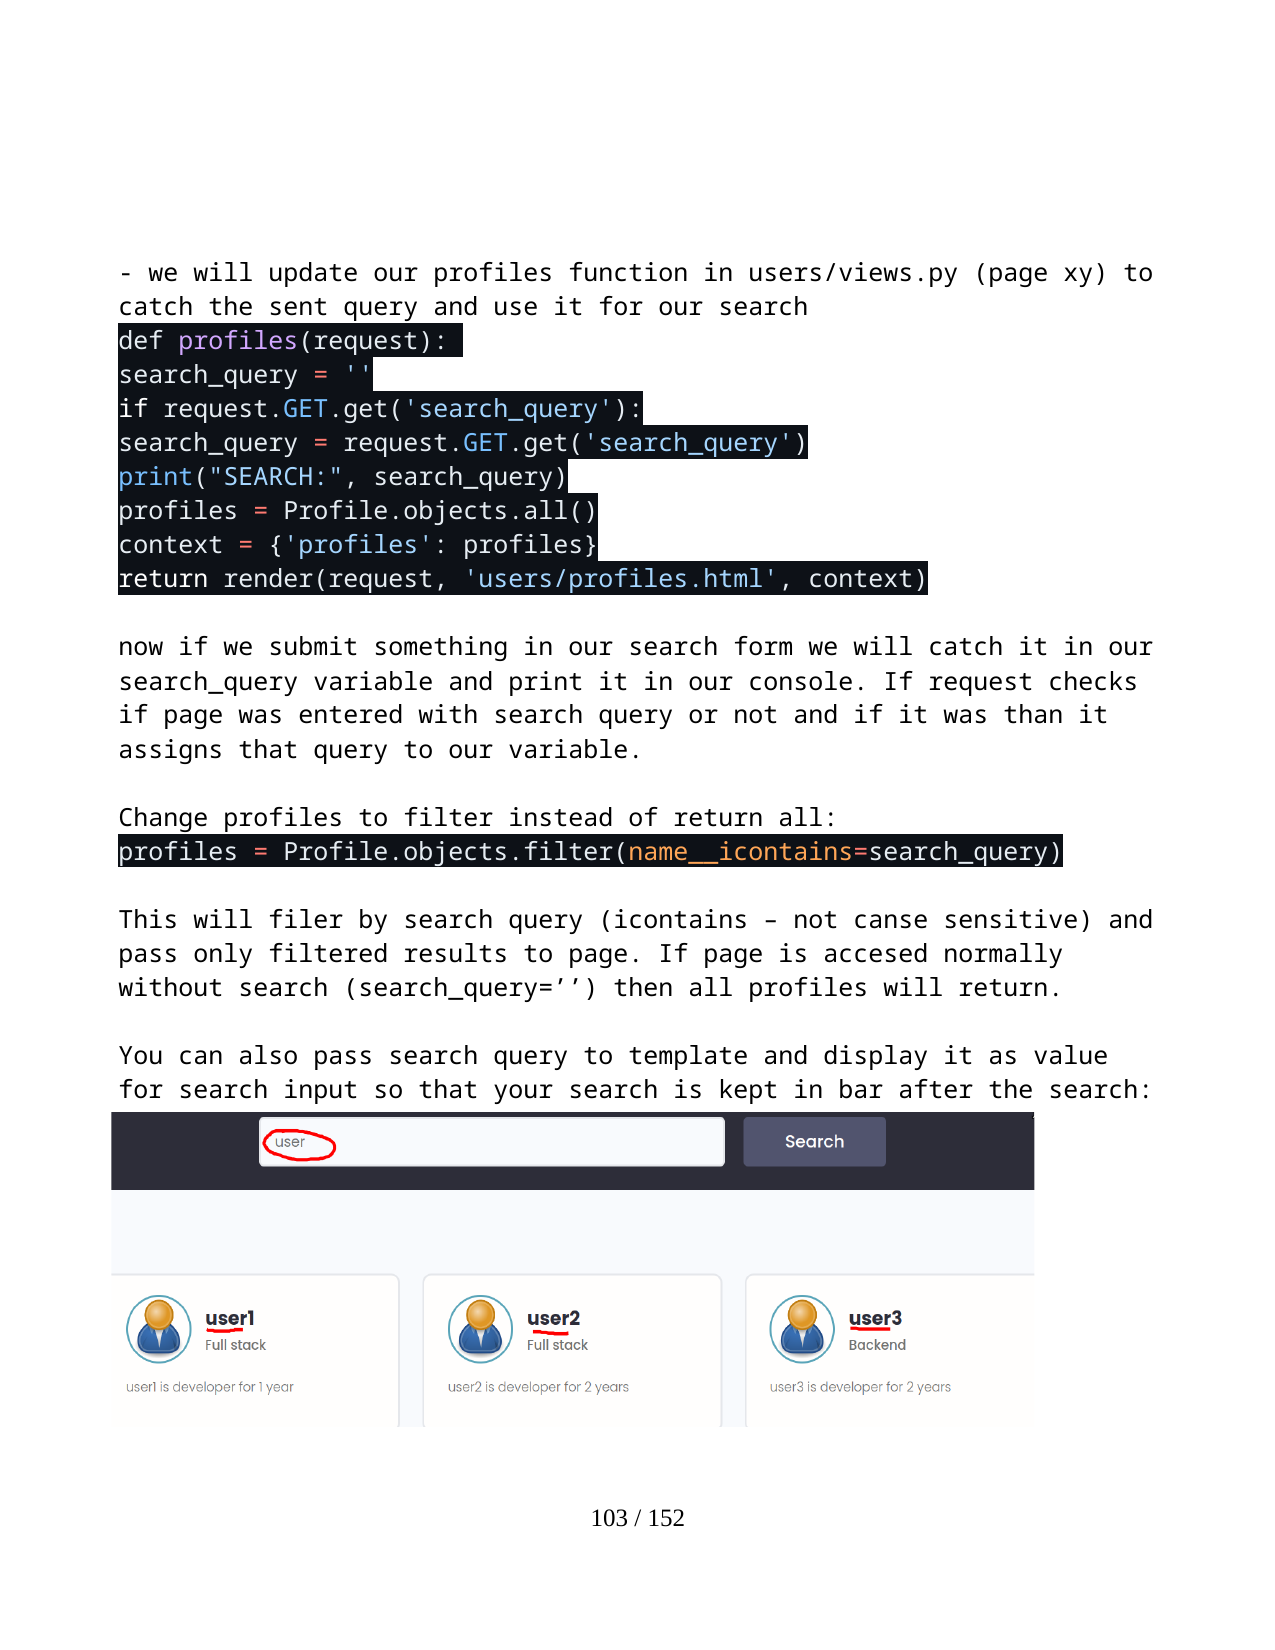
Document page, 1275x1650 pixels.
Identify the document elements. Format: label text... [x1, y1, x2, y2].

text return render(request, 'users/profiles.html', context) [118, 561, 1157, 595]
text profiles = Profile.objects.all() [118, 493, 1157, 527]
picture [111, 1112, 1035, 1427]
text print("SEARCH:", search_query) [118, 459, 1157, 493]
text if request.GET.get('search_query'): [118, 391, 1157, 425]
text search_query = request.GET.get('search_query') [118, 425, 1157, 459]
text Change profiles to filter instead of return all: [118, 799, 1157, 833]
text search_query = '' [118, 357, 1157, 391]
text You can also pass search query to template and display it as value for search input so that your search is kept in bar after the search: [118, 1038, 1157, 1106]
text profiles = Profile.objects.filter(name__icontains=search_query) [118, 833, 1157, 867]
text context = {'profiles': profiles} [118, 527, 1157, 561]
text def profiles(request): [118, 322, 1157, 357]
text This will filer by search query (icontains – not canse sensitive) and pass only filtered results to page. If page is accesed normally without search (search_query=’’) then all profiles will return. [118, 902, 1157, 1004]
text now if we submit something in our search form we will catch it in our search_query variable and print it in our console. If request checks if page was entered with search query or not and if it was than it assigns that query to our variable. [118, 629, 1157, 765]
text - we will update our profiles function in users/views.py (page xy) to catch the sent query and use it for our search [118, 254, 1157, 322]
